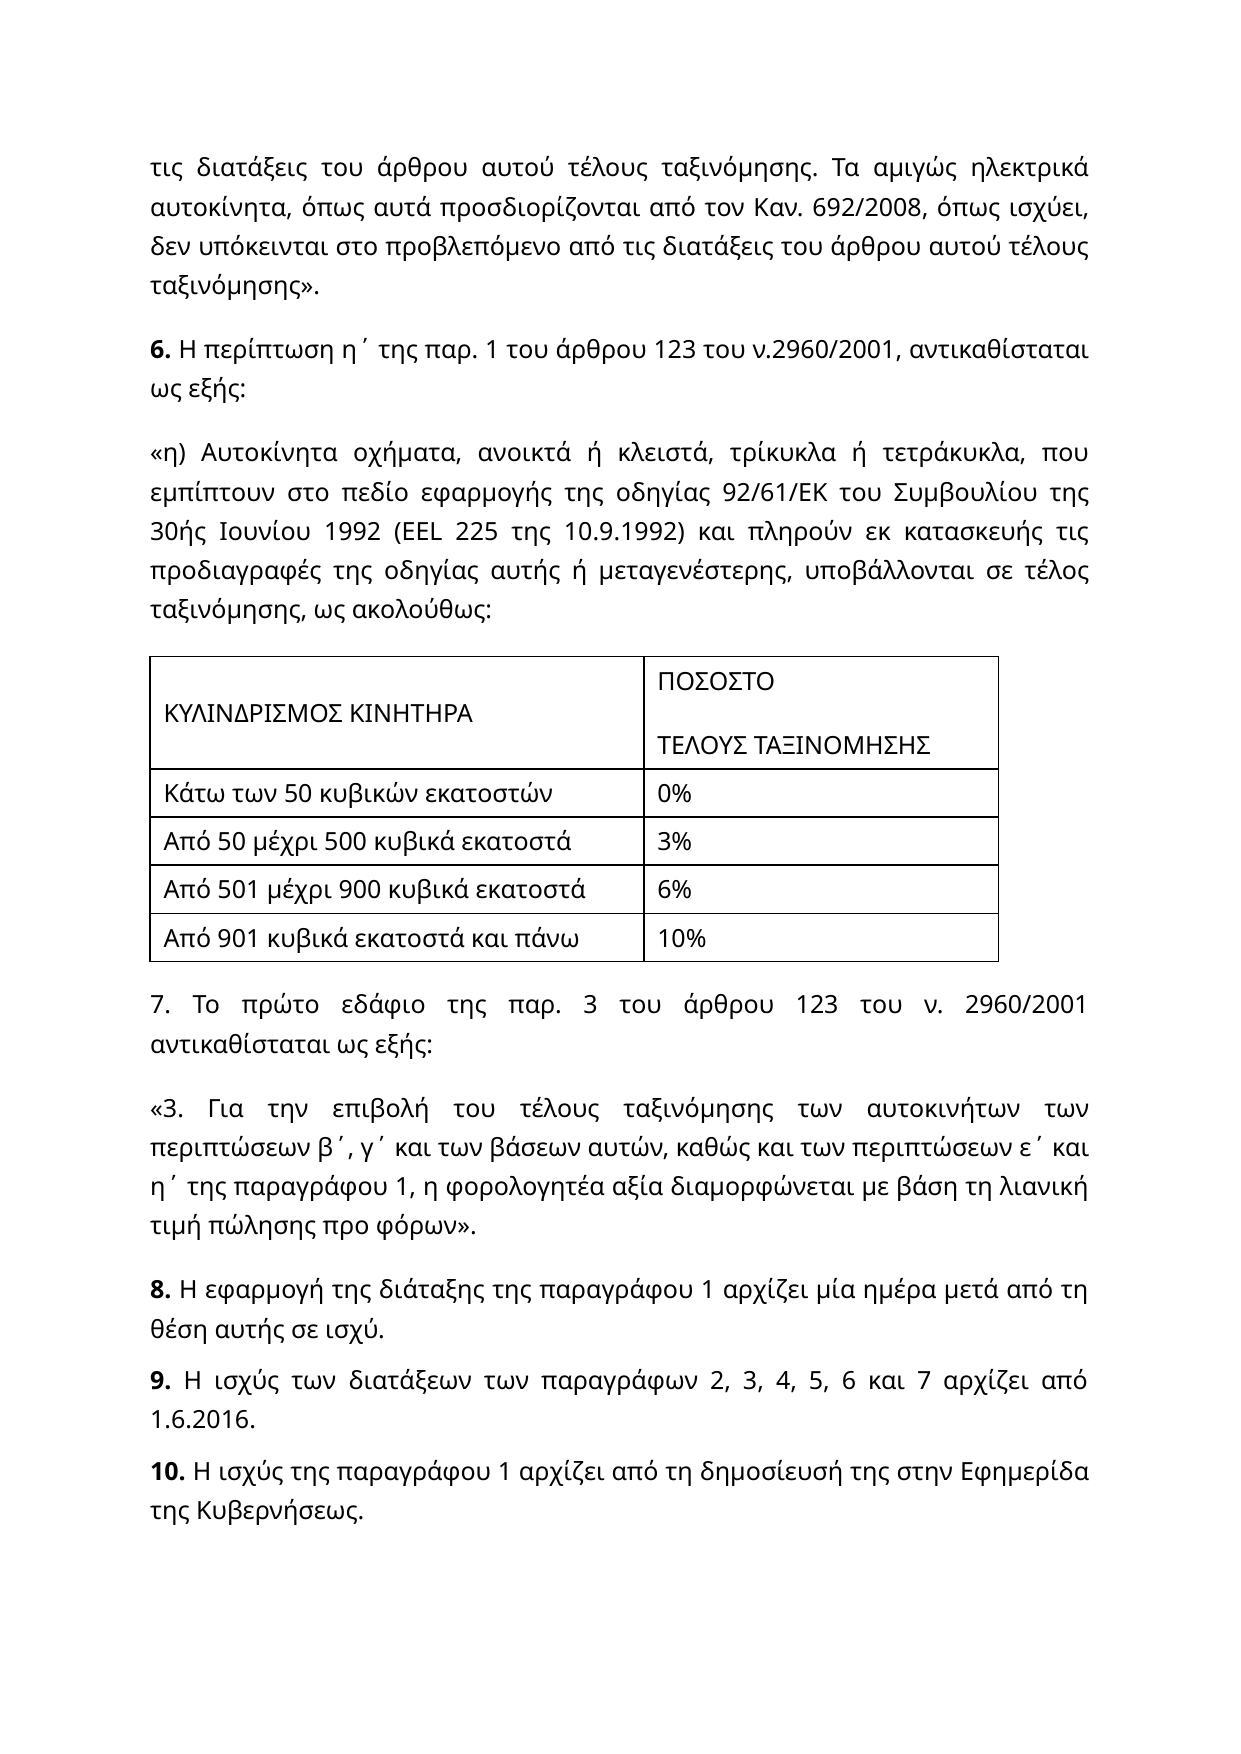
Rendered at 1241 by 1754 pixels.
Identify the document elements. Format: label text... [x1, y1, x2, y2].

table_cell Από 50 μέχρι 500 κυβικά εκατοστά [151, 818, 643, 864]
text 9. Η ισχύς των διατάξεων των παραγράφων 2, 3, 4, 5, 6 και 7 αρχίζει από 1.6.2016. [150, 1363, 1090, 1436]
text 8. Η εφαρμογή της διάταξης της παραγράφου 1 αρχίζει μία ημέρα μετά από τη θέση αυτής σε ισχύ. [150, 1272, 1090, 1345]
table_cell Από 501 μέχρι 900 κυβικά εκατοστά [151, 866, 643, 912]
text 10. Η ισχύς της παραγράφου 1 αρχίζει από τη δημοσίευσή της στην Εφημερίδα της Κυβερνήσεως. [150, 1454, 1090, 1527]
table_header ΠΟΣΟΣΤΟ ΤΕΛΟΥΣ ΤΑΞΙΝΟΜΗΣΗΣ [645, 657, 998, 768]
table_cell 6% [645, 866, 998, 912]
table_header ΚΥΛΙΝΔΡΙΣΜΟΣ ΚΙΝΗΤΗΡΑ [151, 657, 643, 768]
text 7. Το πρώτο εδάφιο της παρ. 3 του άρθρου 123 του ν. 2960/2001 αντικαθίσταται ως εξής: [150, 987, 1090, 1060]
table_cell 0% [645, 770, 998, 816]
table_cell 10% [645, 914, 998, 961]
text 6. Η περίπτωση η΄ της παρ. 1 του άρθρου 123 του ν.2960/2001, αντικαθίσταται ως εξής: [150, 332, 1090, 405]
table_cell 3% [645, 818, 998, 864]
text «η) Αυτοκίνητα οχήματα, ανοικτά ή κλειστά, τρίκυκλα ή τετράκυκλα, που εμπίπτουν στο πεδίο εφαρμογής της οδηγίας 92/61/ΕΚ του Συμβουλίου της 30ής Ιουνίου 1992 (EEL 225 της 10.9.1992) και πληρούν εκ κατασκευής τις προδιαγραφές της οδηγίας αυτής ή μεταγενέστερης, υποβάλλονται σε τέλος ταξινόμησης, ως ακολούθως: [150, 435, 1090, 626]
text τις διατάξεις του άρθρου αυτού τέλους ταξινόμησης. Τα αμιγώς ηλεκτρικά αυτοκίνητα, όπως αυτά προσδιορίζονται από τον Καν. 692/2008, όπως ισχύει, δεν υπόκεινται στο προβλεπόμενο από τις διατάξεις του άρθρου αυτού τέλους ταξινόμησης». [150, 150, 1090, 302]
table_cell Κάτω των 50 κυβικών εκατοστών [151, 770, 643, 816]
text «3. Για την επιβολή του τέλους ταξινόμησης των αυτοκινήτων των περιπτώσεων β΄, γ΄ και των βάσεων αυτών, καθώς και των περιπτώσεων ε΄ και η΄ της παραγράφου 1, η φορολογητέα αξία διαμορφώνεται με βάση τη λιανική τιμή πώλησης προ φόρων». [150, 1091, 1090, 1242]
table_cell Από 901 κυβικά εκατοστά και πάνω [151, 914, 643, 961]
